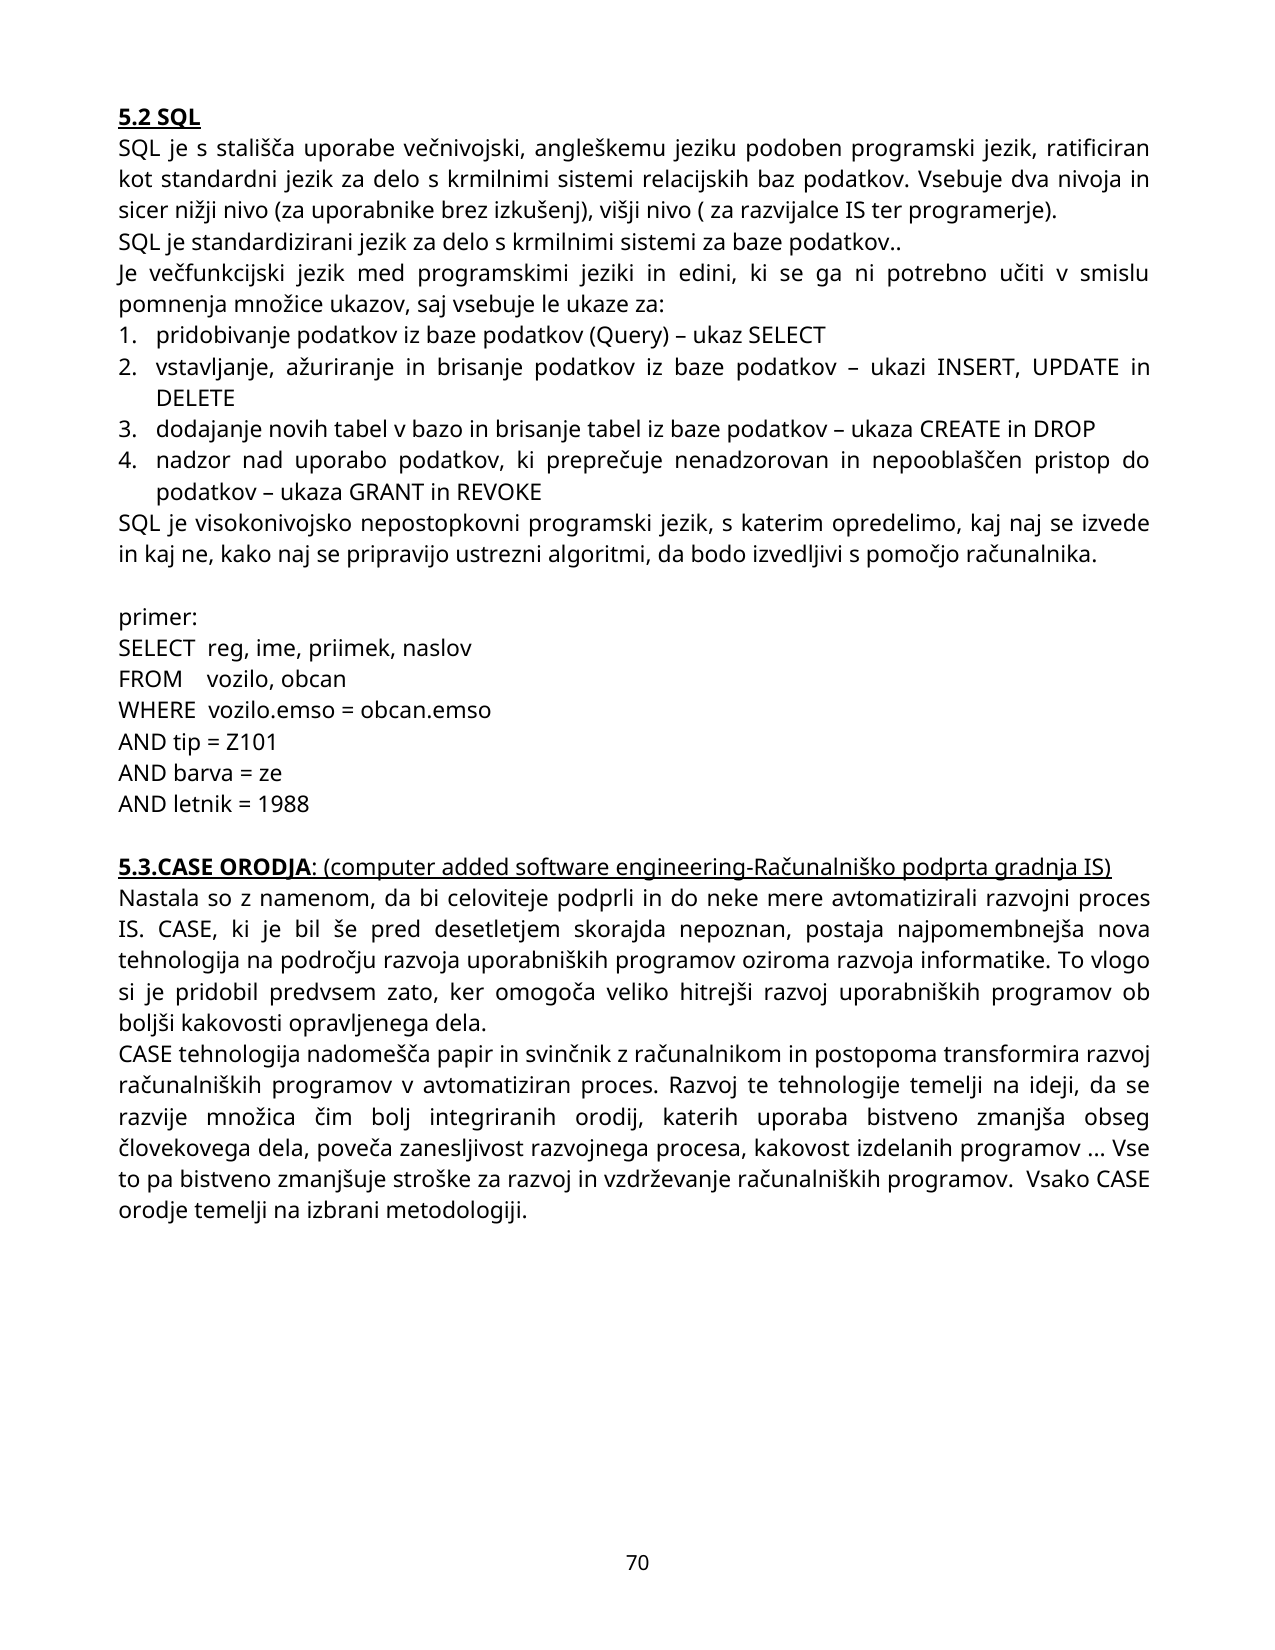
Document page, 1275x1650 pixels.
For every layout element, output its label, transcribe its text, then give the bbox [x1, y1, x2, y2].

text SELECT reg, ime, priimek, naslov [118, 632, 1152, 663]
text CASE tehnologija nadomešča papir in svinčnik z računalnikom in postopoma transformira razvoj računalniških programov v avtomatiziran proces. Razvoj te tehnologije temelji na ideji, da se razvije množica čim bolj integriranih orodij, katerih uporaba bistveno zmanjša obseg človekovega dela, poveča zanesljivost razvojnega procesa, kakovost izdelanih programov ... Vse to pa bistveno zmanjšuje stroške za razvoj in vzdrževanje računalniških programov. Vsako CASE orodje temelji na izbrani metodologiji. [118, 1038, 1152, 1225]
list vstavljanje, ažuriranje in brisanje podatkov iz baze podatkov – ukazi INSERT, UPDATE in DELETE [118, 350, 1152, 413]
text 5.2 SQL [118, 100, 1152, 132]
text AND tip = Z101 [118, 725, 1152, 757]
text AND letnik = 1988 [118, 788, 1152, 819]
text Nastala so z namenom, da bi celoviteje podprli in do neke mere avtomatizirali razvojni proces IS. CASE, ki je bil še pred desetletjem skorajda nepoznan, postaja najpomembnejša nova tehnologija na področju razvoja uporabniških programov oziroma razvoja informatike. To vlogo si je pridobil predvsem zato, ker omogoča veliko hitrejši razvoj uporabniških programov ob boljši kakovosti opravljenega dela. [118, 882, 1152, 1038]
text SQL je visokonivojsko nepostopkovni programski jezik, s katerim opredelimo, kaj naj se izvede in kaj ne, kako naj se pripravijo ustrezni algoritmi, da bodo izvedljivi s pomočjo računalnika. [118, 507, 1152, 569]
text 5.3.CASE ORODJA: (computer added software engineering-Računalniško podprta gradnja IS) [118, 850, 1152, 882]
list dodajanje novih tabel v bazo in brisanje tabel iz baze podatkov – ukaza CREATE in DROP [118, 413, 1152, 444]
list pridobivanje podatkov iz baze podatkov (Query) – ukaz SELECT [118, 319, 1152, 350]
text Je večfunkcijski jezik med programskimi jeziki in edini, ki se ga ni potrebno učiti v smislu pomnenja množice ukazov, saj vsebuje le ukaze za: [118, 257, 1152, 319]
text SQL je standardizirani jezik za delo s krmilnimi sistemi za baze podatkov.. [118, 225, 1152, 257]
text primer: [118, 600, 1152, 632]
text AND barva = ze [118, 757, 1152, 788]
text FROM vozilo, obcan [118, 663, 1152, 694]
list nadzor nad uporabo podatkov, ki preprečuje nenadzorovan in nepooblaščen pristop do podatkov – ukaza GRANT in REVOKE [118, 444, 1152, 507]
text WHERE vozilo.emso = obcan.emso [118, 694, 1152, 725]
text SQL je s stališča uporabe večnivojski, angleškemu jeziku podoben programski jezik, ratificiran kot standardni jezik za delo s krmilnimi sistemi relacijskih baz podatkov. Vsebuje dva nivoja in sicer nižji nivo (za uporabnike brez izkušenj), višji nivo ( za razvijalce IS ter programerje). [118, 132, 1152, 225]
